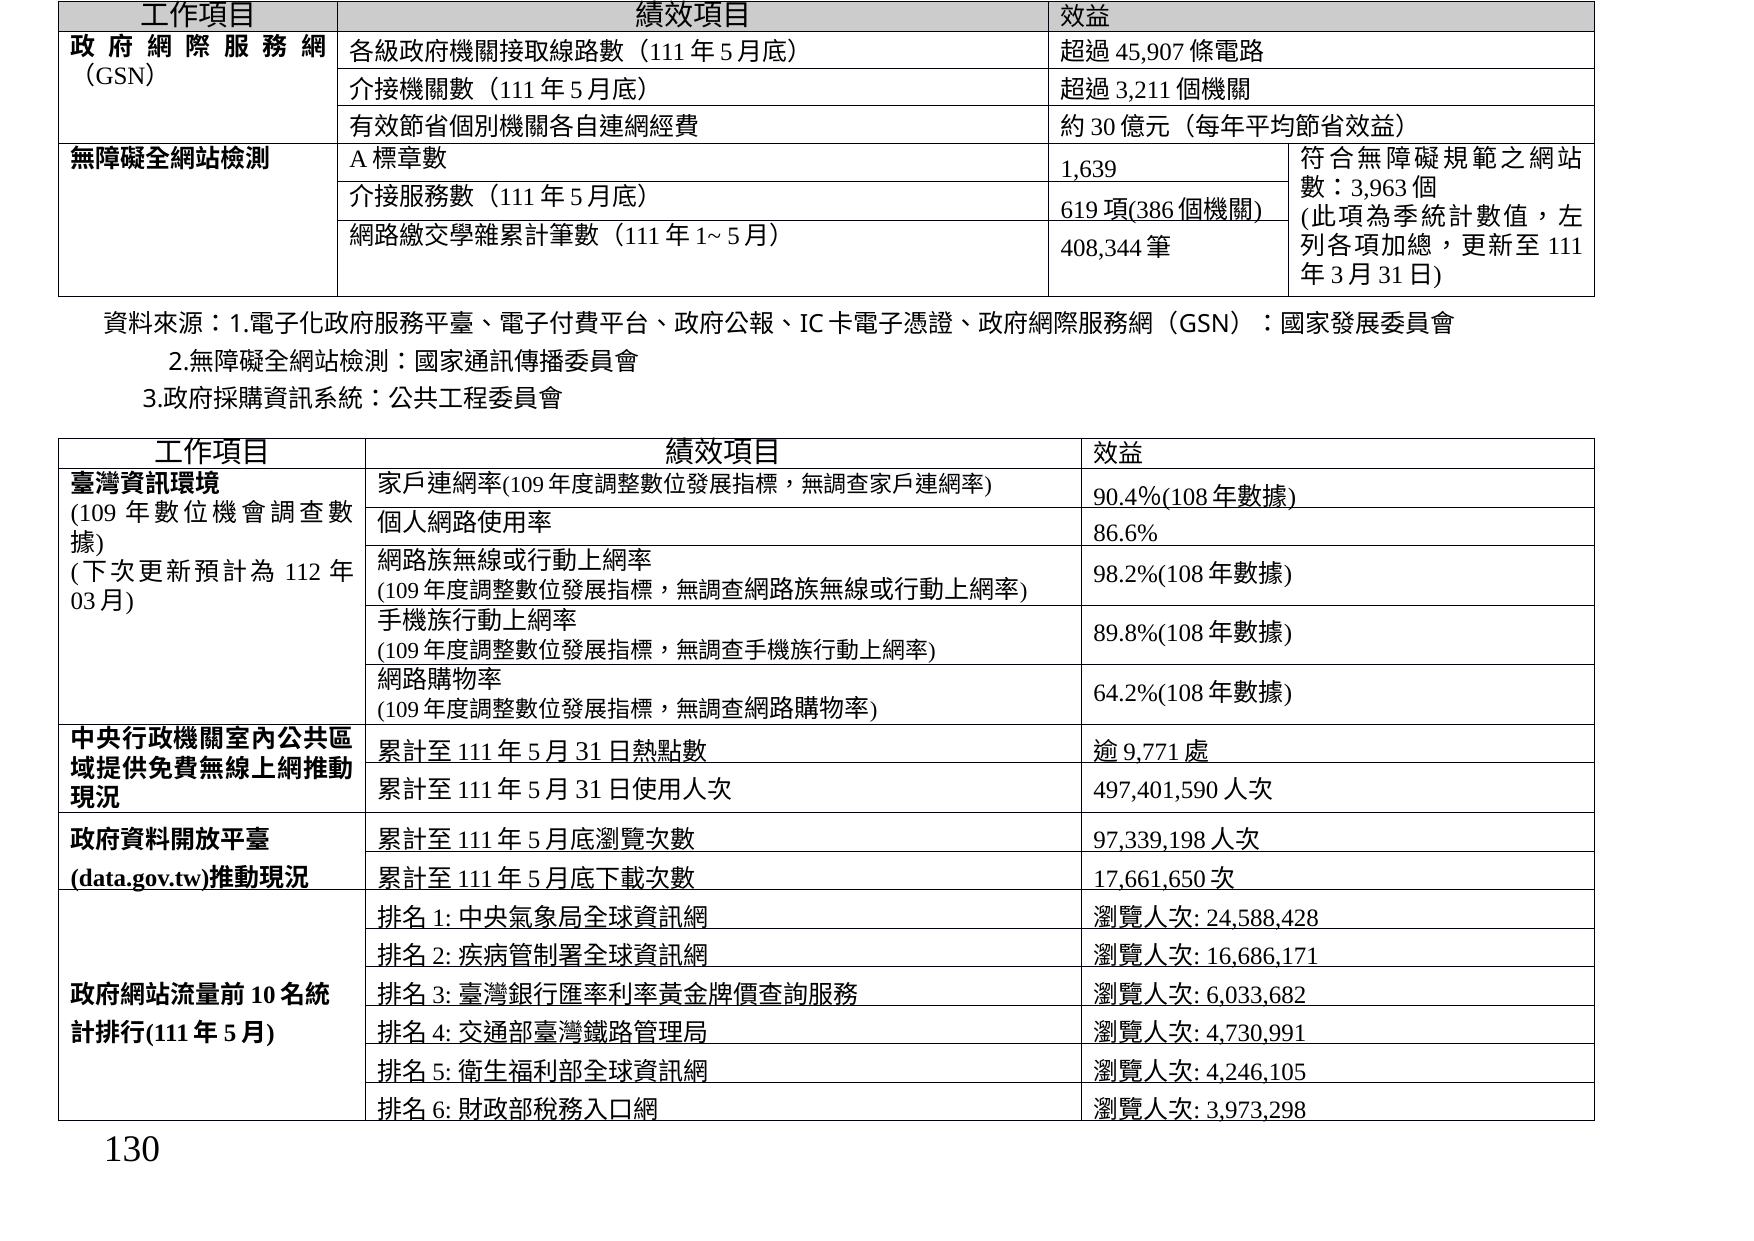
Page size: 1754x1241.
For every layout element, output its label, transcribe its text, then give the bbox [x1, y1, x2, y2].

table_cell 排名4: 交通部臺灣鐵路管理局 [366, 1006, 1081, 1043]
table_cell 98.2%(108年數據) [1082, 546, 1594, 605]
table_cell 有效節省個別機關各自連網經費 [338, 106, 1048, 143]
table_cell 瀏覽人次: 3,973,298 [1082, 1083, 1594, 1120]
text 2.無障礙全網站檢測：國家通訊傳播委員會 [103, 334, 1639, 372]
table_cell A標章數 [338, 144, 1048, 181]
text 3.政府採購資訊系統：公共工程委員會 [103, 372, 1639, 409]
table_cell 累計至111年5月底下載次數 [366, 852, 1081, 889]
table_cell 排名3: 臺灣銀行匯率利率黃金牌價查詢服務 [366, 967, 1081, 1005]
table_cell 無障礙全網站檢測 [59, 144, 337, 296]
table_cell 17,661,650次 [1082, 852, 1594, 889]
table_cell 408,344筆 [1049, 221, 1288, 296]
table_header 績效項目 [338, 2, 1048, 31]
table_cell 瀏覽人次: 6,033,682 [1082, 967, 1594, 1005]
table_cell 86.6% [1082, 508, 1594, 545]
table_cell 累計至111年5月31日熱點數 [366, 725, 1081, 762]
table_cell 累計至111年5月底瀏覽次數 [366, 813, 1081, 851]
table_cell 網路購物率 (109年度調整數位發展指標，無調查網路購物率) [366, 665, 1081, 723]
table_cell 手機族行動上網率 (109年度調整數位發展指標，無調查手機族行動上網率) [366, 606, 1081, 664]
table_header 效益 [1049, 2, 1594, 31]
table_cell 排名6: 財政部稅務入口網 [366, 1083, 1081, 1120]
table_cell 政府網站流量前10名統計排行(111年5月) [59, 890, 365, 1120]
table_header 工作項目 [59, 2, 337, 31]
table_cell 瀏覽人次: 24,588,428 [1082, 890, 1594, 928]
table_cell 政府資料開放平臺(data.gov.tw)推動現況 [59, 813, 365, 889]
table_cell 瀏覽人次: 16,686,171 [1082, 929, 1594, 966]
table_cell 家戶連網率(109年度調整數位發展指標，無調查家戶連網率) [366, 469, 1081, 507]
text 資料來源：1.電子化政府服務平臺、電子付費平台、政府公報、IC卡電子憑證、政府網際服務網（GSN）：國家發展委員會 [103, 297, 1639, 334]
table_cell 各級政府機關接取線路數（111年5月底） [338, 32, 1048, 68]
table_cell 介接服務數（111年5月底） [338, 182, 1048, 220]
table_cell 網路繳交學雜累計筆數（111年1~ 5月） [338, 221, 1048, 296]
table_cell 約30億元（每年平均節省效益） [1049, 106, 1594, 143]
table_cell 政府網際服務網（GSN） [59, 32, 337, 143]
table_cell 90.4％(108年數據) [1082, 469, 1594, 507]
table_cell 臺灣資訊環境 (109年數位機會調查數據) (下次更新預計為112年03月) [59, 469, 365, 723]
table_cell 89.8%(108年數據) [1082, 606, 1594, 664]
table_cell 排名5: 衛生福利部全球資訊網 [366, 1044, 1081, 1082]
table_cell 619項(386個機關) [1049, 182, 1288, 220]
table_header 績效項目 [366, 439, 1081, 468]
table_cell 網路族無線或行動上網率 (109年度調整數位發展指標，無調查網路族無線或行動上網率) [366, 546, 1081, 605]
table_cell 超過45,907條電路 [1049, 32, 1594, 68]
table_cell 排名2: 疾病管制署全球資訊網 [366, 929, 1081, 966]
table_cell 個人網路使用率 [366, 508, 1081, 545]
table_cell 超過3,211個機關 [1049, 69, 1594, 105]
table_cell 介接機關數（111年5月底） [338, 69, 1048, 105]
table_cell 1,639 [1049, 144, 1288, 181]
table_cell 符合無障礙規範之網站數：3,963個 (此項為季統計數值，左列各項加總，更新至111年3月31日) [1289, 144, 1594, 296]
table_cell 中央行政機關室內公共區域提供免費無線上網推動現況 [59, 725, 365, 812]
table_header 效益 [1082, 439, 1594, 468]
table_cell 逾9,771處 [1082, 725, 1594, 762]
table_cell 497,401,590人次 [1082, 763, 1594, 812]
table_header 工作項目 [59, 439, 365, 468]
table_cell 97,339,198人次 [1082, 813, 1594, 851]
table_cell 瀏覽人次: 4,730,991 [1082, 1006, 1594, 1043]
table_cell 排名1: 中央氣象局全球資訊網 [366, 890, 1081, 928]
table_cell 瀏覽人次: 4,246,105 [1082, 1044, 1594, 1082]
table_cell 累計至111年5月31日使用人次 [366, 763, 1081, 812]
table_cell 64.2%(108年數據) [1082, 665, 1594, 723]
